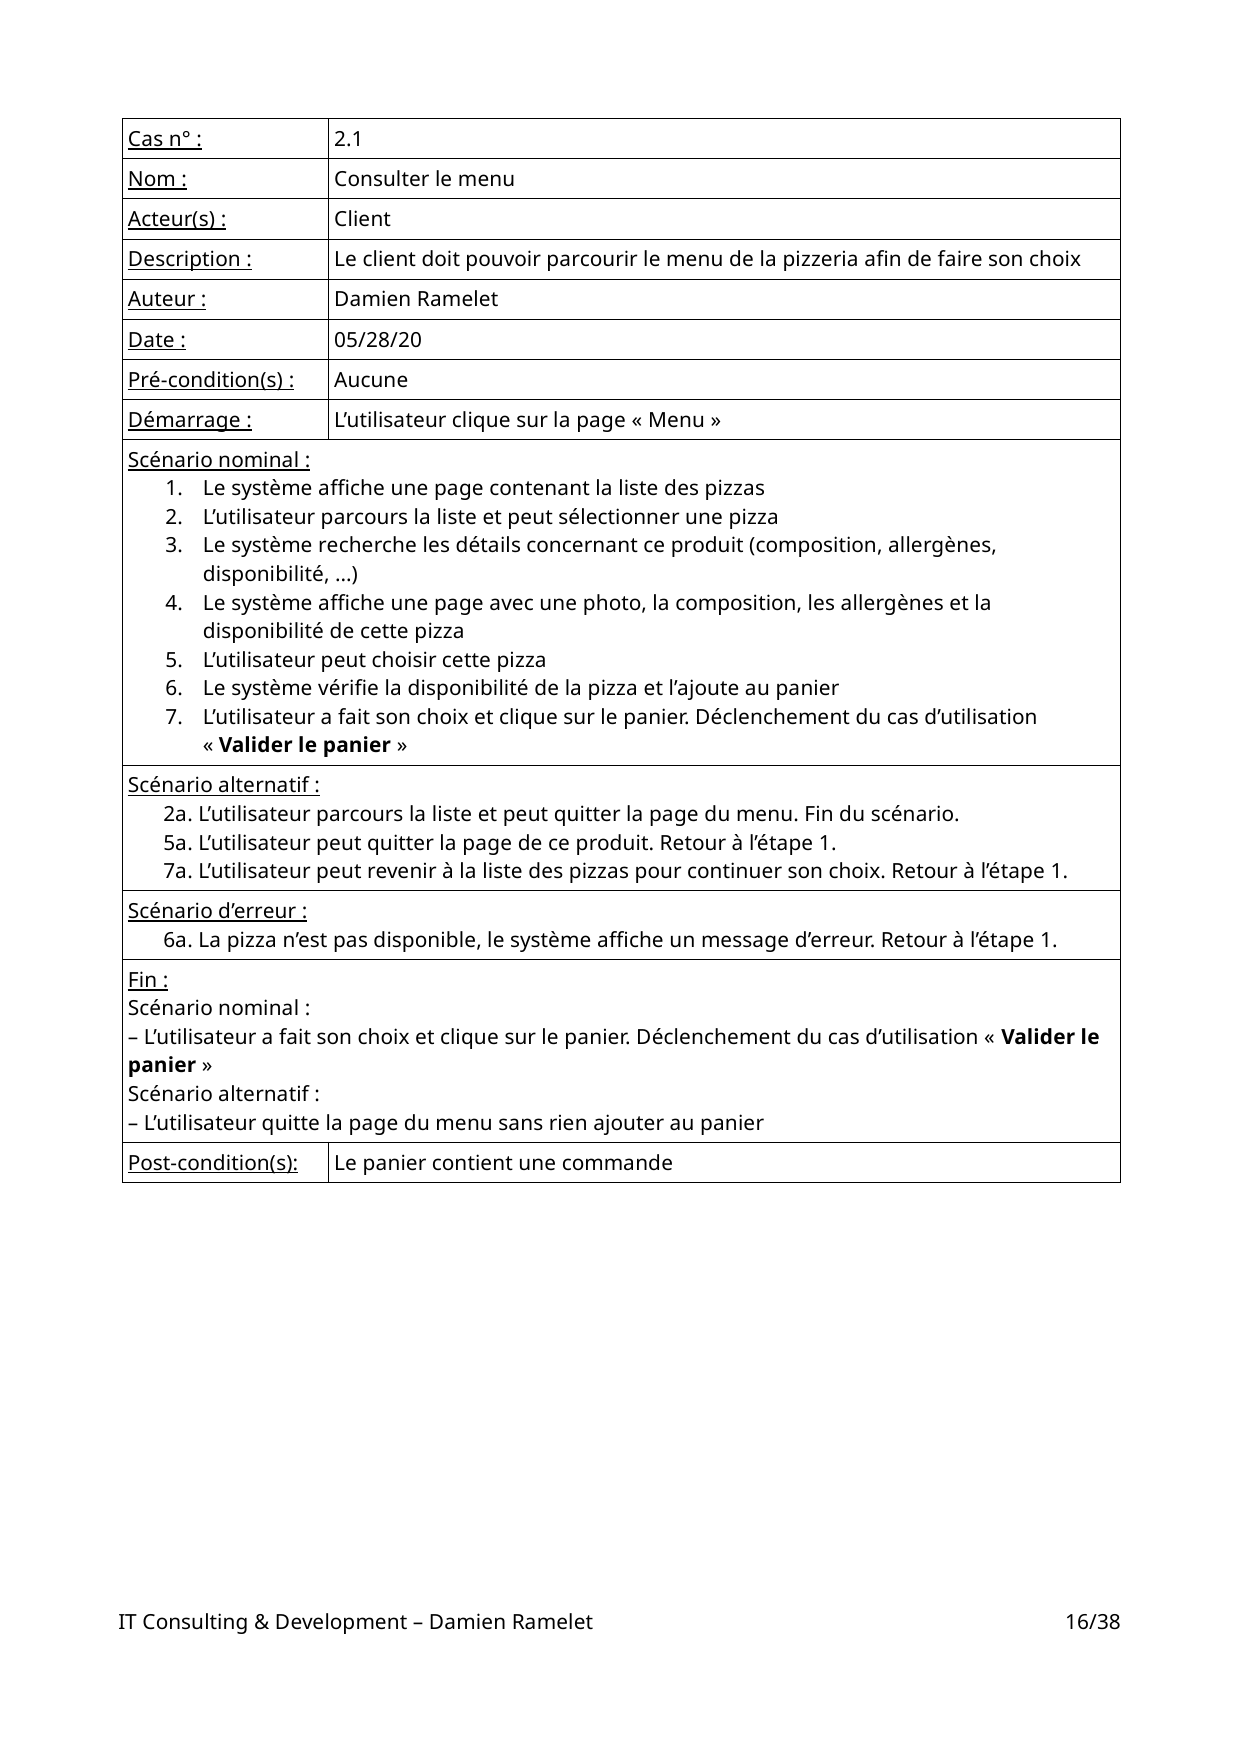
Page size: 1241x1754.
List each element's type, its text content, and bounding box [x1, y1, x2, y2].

table_cell Démarrage : [123, 400, 328, 439]
table_header 2.1 [329, 119, 1120, 158]
table_cell Le panier contient une commande [329, 1143, 1120, 1182]
table_cell L’utilisateur clique sur la page « Menu » [329, 400, 1120, 439]
table_cell Post-condition(s): [123, 1143, 328, 1182]
table_cell Le client doit pouvoir parcourir le menu de la pizzeria afin de faire son choix [329, 240, 1120, 278]
table_cell Scénario d’erreur : 6a. La pizza n’est pas disponible, le système affiche un message d’erreur. Retour à l’étape 1. [123, 891, 1120, 959]
table_cell Client [329, 199, 1120, 238]
table_cell Auteur : [123, 280, 328, 319]
table_cell Acteur(s) : [123, 199, 328, 238]
table_cell Fin : Scénario nominal : – L’utilisateur a fait son choix et clique sur le panier. Déclenchement du cas d’utilisation « Valider le panier » Scénario alternatif : – L’utilisateur quitte la page du menu sans rien ajouter au panier [123, 960, 1120, 1142]
table_cell Scénario nominal : Le système affiche une page contenant la liste des pizzas L’utilisateur parcours la liste et peut sélectionner une pizza Le système recherche les détails concernant ce produit (composition, allergènes, disponibilité, ...) Le système affiche une page avec une photo, la composition, les allergènes et la disponibilité de cette pizza L’utilisateur peut choisir cette pizza Le système vérifie la disponibilité de la pizza et l’ajoute au panier L’utilisateur a fait son choix et clique sur le panier. Déclenchement du cas d’utilisation « Valider le panier » [123, 440, 1120, 764]
table_cell Nom : [123, 159, 328, 198]
table_cell Consulter le menu [329, 159, 1120, 198]
table_cell Aucune [329, 360, 1120, 399]
table_cell Pré-condition(s) : [123, 360, 328, 399]
table_cell Damien Ramelet [329, 280, 1120, 319]
table_cell Description : [123, 240, 328, 278]
table_cell 28/05/20 [329, 320, 1120, 359]
table_cell Scénario alternatif : 2a. L’utilisateur parcours la liste et peut quitter la page du menu. Fin du scénario. 5a. L’utilisateur peut quitter la page de ce produit. Retour à l’étape 1. 7a. L’utilisateur peut revenir à la liste des pizzas pour continuer son choix. Retour à l’étape 1. [123, 766, 1120, 890]
table_cell Date : [123, 320, 328, 359]
table_header Cas n° : [123, 119, 328, 158]
